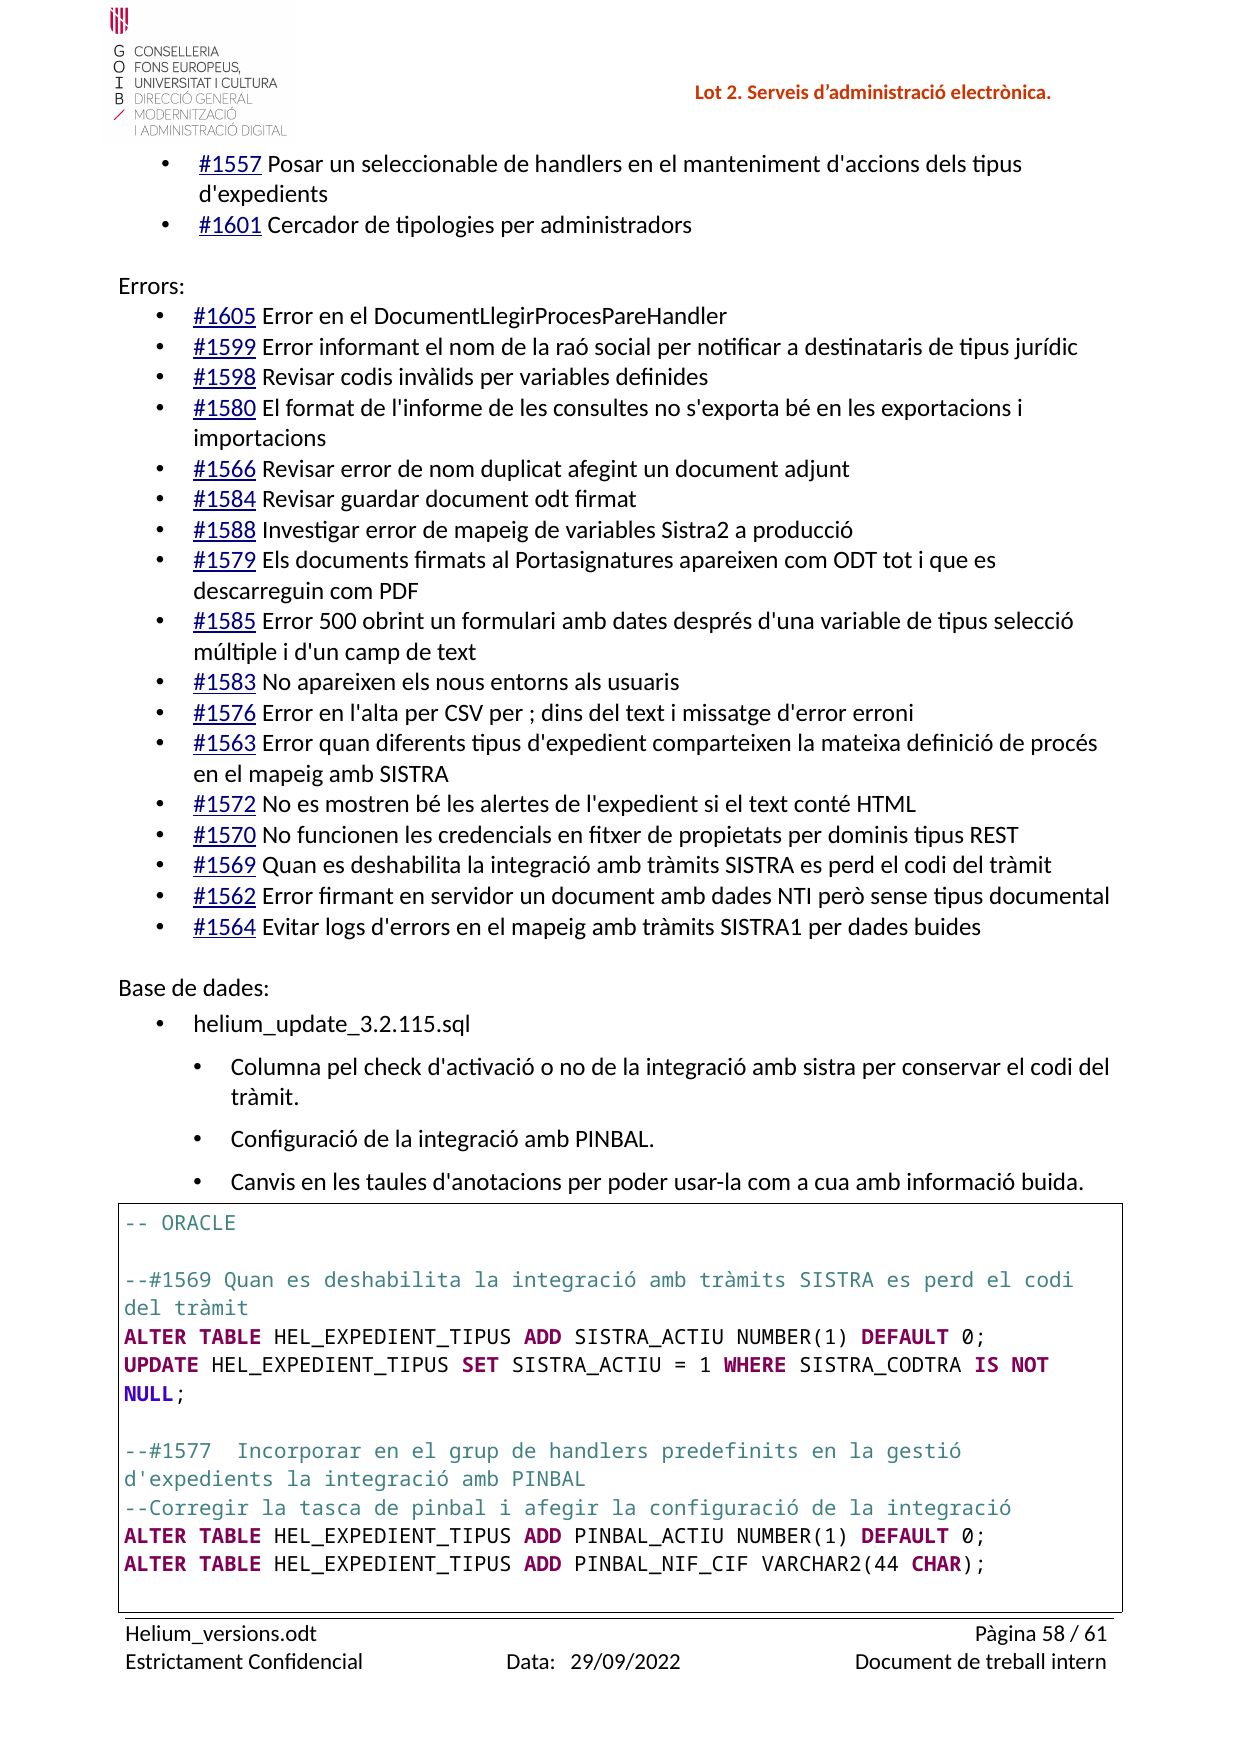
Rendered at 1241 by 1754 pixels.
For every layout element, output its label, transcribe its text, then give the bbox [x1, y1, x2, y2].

list #1588 Investigar error de mapeig de variables Sistra2 a producció [156, 514, 1122, 544]
list #1566 Revisar error de nom duplicat afegint un document adjunt [156, 453, 1122, 483]
list #1562 Error firmant en servidor un document amb dades NTI però sense tipus documental [156, 880, 1122, 911]
picture [100, 0, 297, 144]
list #1570 No funcionen les credencials en fitxer de propietats per dominis tipus REST [156, 819, 1122, 850]
list #1564 Evitar logs d'errors en el mapeig amb tràmits SISTRA1 per dades buides [156, 911, 1122, 941]
text Base de dades: [118, 972, 1122, 1002]
list #1576 Error en l'alta per CSV per ; dins del text i missatge d'error erroni [156, 697, 1122, 728]
list Columna pel check d'activació o no de la integració amb sistra per conservar el codi del tràmit. [193, 1051, 1122, 1112]
list Configuració de la integració amb PINBAL. [193, 1123, 1122, 1154]
list #1569 Quan es deshabilita la integració amb tràmits SISTRA es perd el codi del tràmit [156, 850, 1122, 880]
table_header -- ORACLE --#1569 Quan es deshabilita la integració amb tràmits SISTRA es perd el codi del tràmit ALTER TABLE HEL_EXPEDIENT_TIPUS ADD SISTRA_ACTIU NUMBER(1) DEFAULT 0; UPDATE HEL_EXPEDIENT_TIPUS SET SISTRA_ACTIU = 1 WHERE SISTRA_CODTRA IS NOT NULL; --#1577 Incorporar en el grup de handlers predefinits en la gestió d'expedients la integració amb PINBAL --Corregir la tasca de pinbal i afegir la configuració de la integració ALTER TABLE HEL_EXPEDIENT_TIPUS ADD PINBAL_ACTIU NUMBER(1) DEFAULT 0; ALTER TABLE HEL_EXPEDIENT_TIPUS ADD PINBAL_NIF_CIF VARCHAR2(44 CHAR); [119, 1204, 1122, 1612]
list #1605 Error en el DocumentLlegirProcesPareHandler [156, 300, 1122, 331]
text Errors: [118, 270, 1122, 300]
list #1583 No apareixen els nous entorns als usuaris [156, 667, 1122, 697]
list #1601 Cercador de tipologies per administradors [161, 209, 1122, 239]
list #1599 Error informant el nom de la raó social per notificar a destinataris de tipus jurídic [156, 331, 1122, 361]
list #1557 Posar un seleccionable de handlers en el manteniment d'accions dels tipus d'expedients [161, 148, 1122, 209]
list #1579 Els documents firmats al Portasignatures apareixen com ODT tot i que es descarreguin com PDF [156, 544, 1122, 606]
list #1584 Revisar guardar document odt firmat [156, 483, 1122, 514]
list #1563 Error quan diferents tipus d'expedient comparteixen la mateixa definició de procés en el mapeig amb SISTRA [156, 728, 1122, 789]
list Canvis en les taules d'anotacions per poder usar-la com a cua amb informació buida. [193, 1166, 1122, 1196]
list #1572 No es mostren bé les alertes de l'expedient si el text conté HTML [156, 789, 1122, 819]
list #1585 Error 500 obrint un formulari amb dates després d'una variable de tipus selecció múltiple i d'un camp de text [156, 606, 1122, 667]
list #1580 El format de l'informe de les consultes no s'exporta bé en les exportacions i importacions [156, 392, 1122, 453]
list #1598 Revisar codis invàlids per variables definides [156, 361, 1122, 392]
list helium_update_3.2.115.sql [156, 1008, 1122, 1039]
